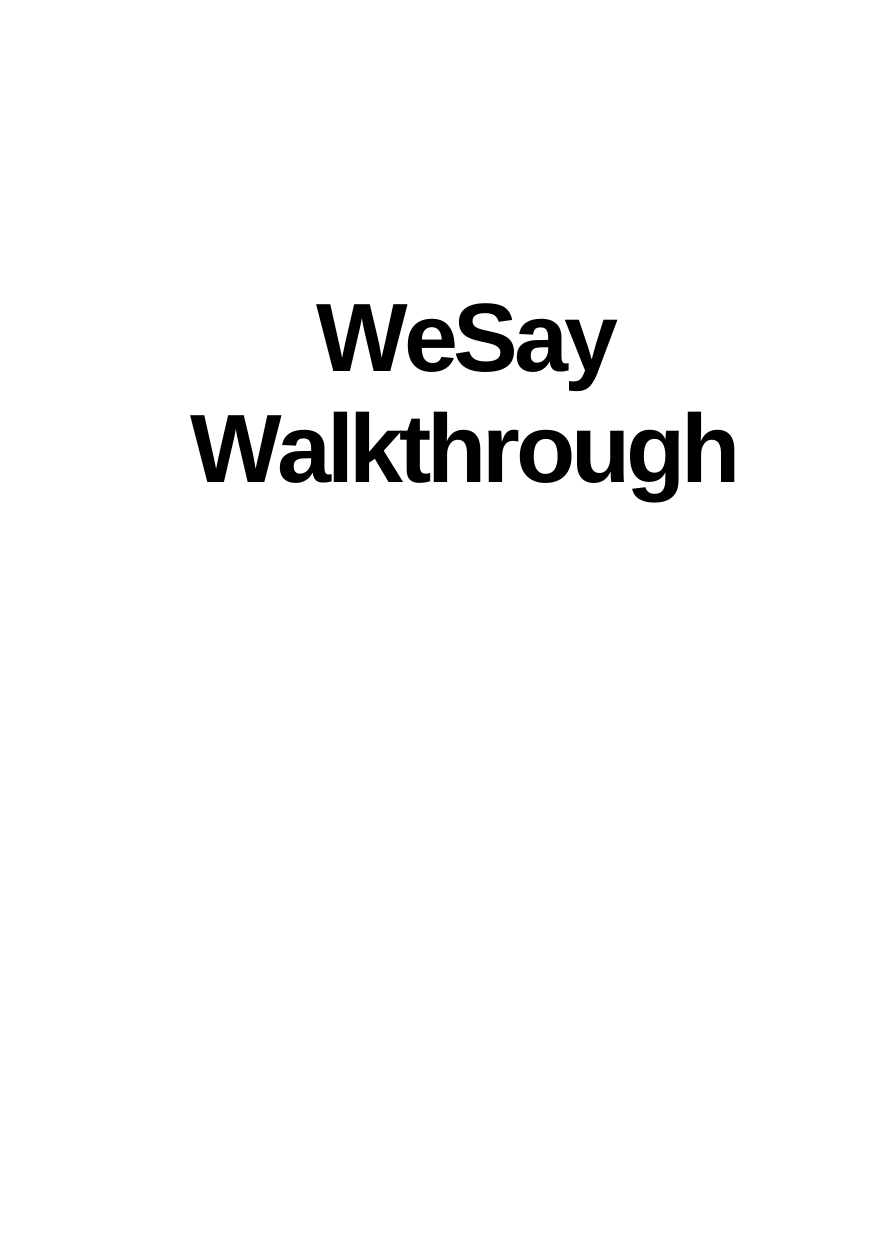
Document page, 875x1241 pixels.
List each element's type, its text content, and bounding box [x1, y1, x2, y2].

title WeSay Walkthrough [120, 280, 814, 503]
